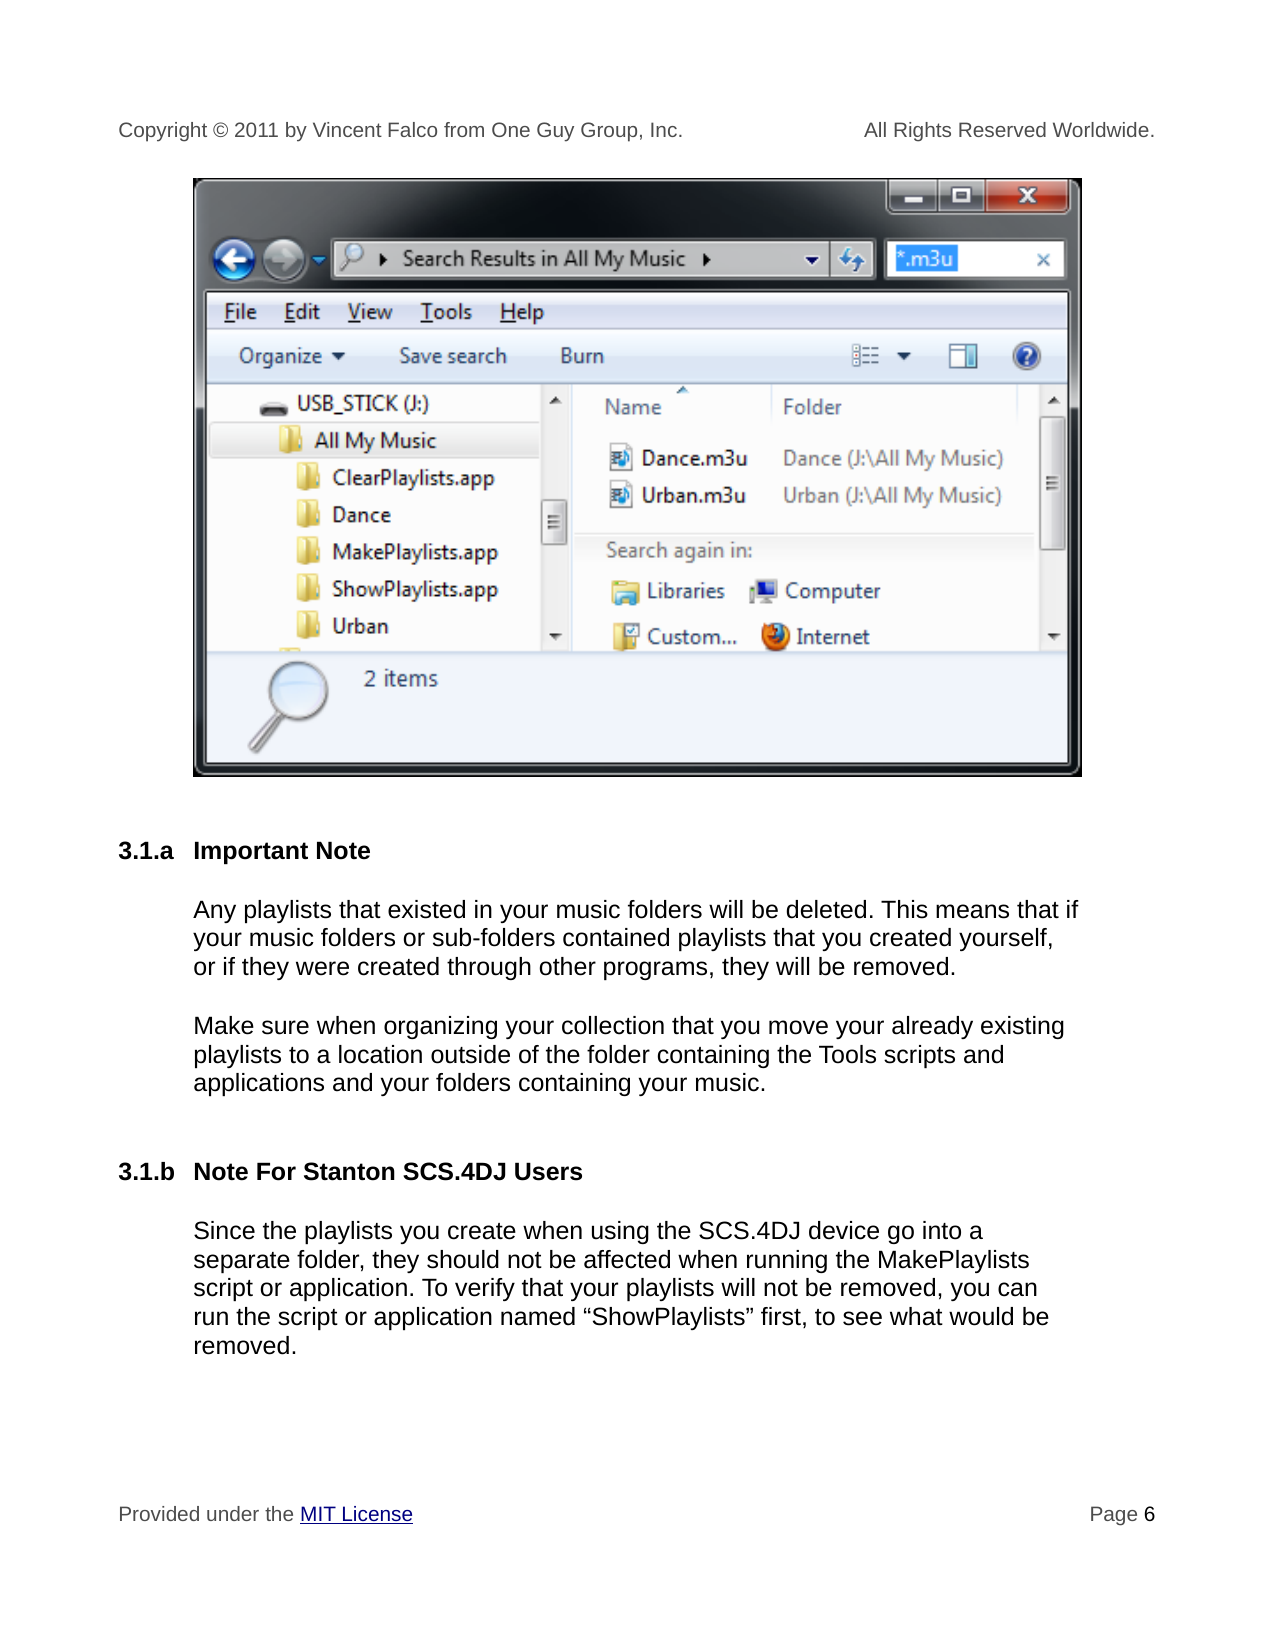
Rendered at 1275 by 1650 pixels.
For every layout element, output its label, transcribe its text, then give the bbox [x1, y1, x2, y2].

picture [193, 178, 1082, 777]
text Make sure when organizing your collection that you move your already existing playlists to a location outside of the folder containing the Tools scripts and applications and your folders containing your music. [193, 1011, 1082, 1097]
text Any playlists that existed in your music folders will be deleted. This means that if your music folders or sub-folders contained playlists that you created yourself, or if they were created through other programs, they will be removed. [193, 894, 1082, 981]
text Since the playlists you create when using the SCS.4DJ device go into a separate folder, they should not be affected when running the MakePlaylists script or application. To verify that your playlists will not be removed, you can run the script or application named “ShowPlaylists” first, to see what would be removed. [193, 1216, 1082, 1359]
subtitle Important Note [118, 836, 1157, 864]
subtitle Note For Stanton SCS.4DJ Users [118, 1157, 1157, 1186]
